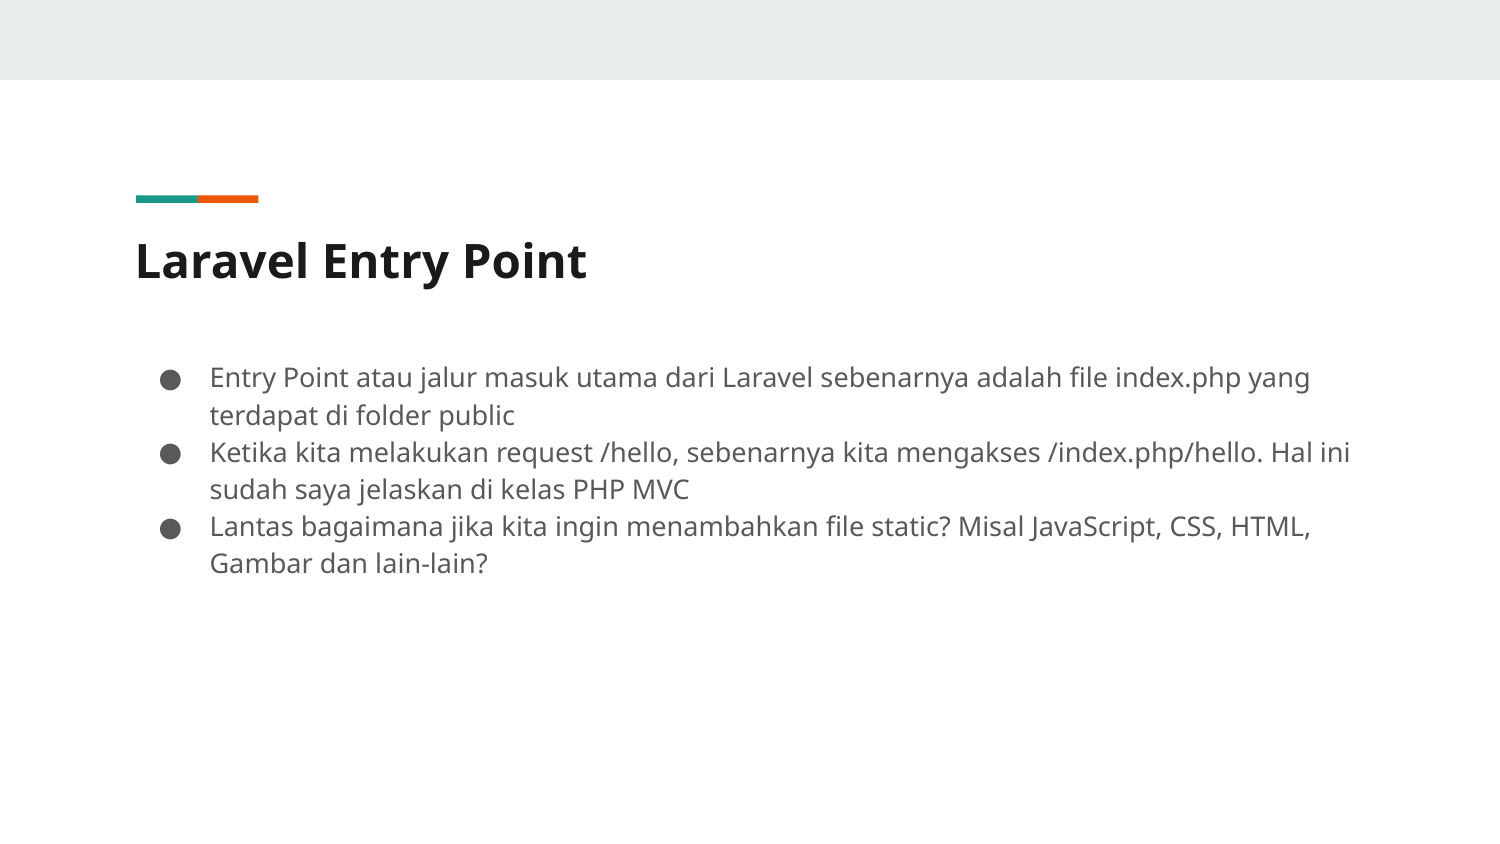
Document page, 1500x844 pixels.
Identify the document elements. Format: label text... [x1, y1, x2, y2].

title Laravel Entry Point [119, 216, 1381, 305]
list Entry Point atau jalur masuk utama dari Laravel sebenarnya adalah file index.php yang terdapat di folder public Ketika kita melakukan request /hello, sebenarnya kita mengakses /index.php/hello. Hal ini sudah saya jelaskan di kelas PHP MVC Lantas bagaimana jika kita ingin menambahkan file static? Misal JavaScript, CSS, HTML, Gambar dan lain-lain? [119, 341, 1381, 712]
